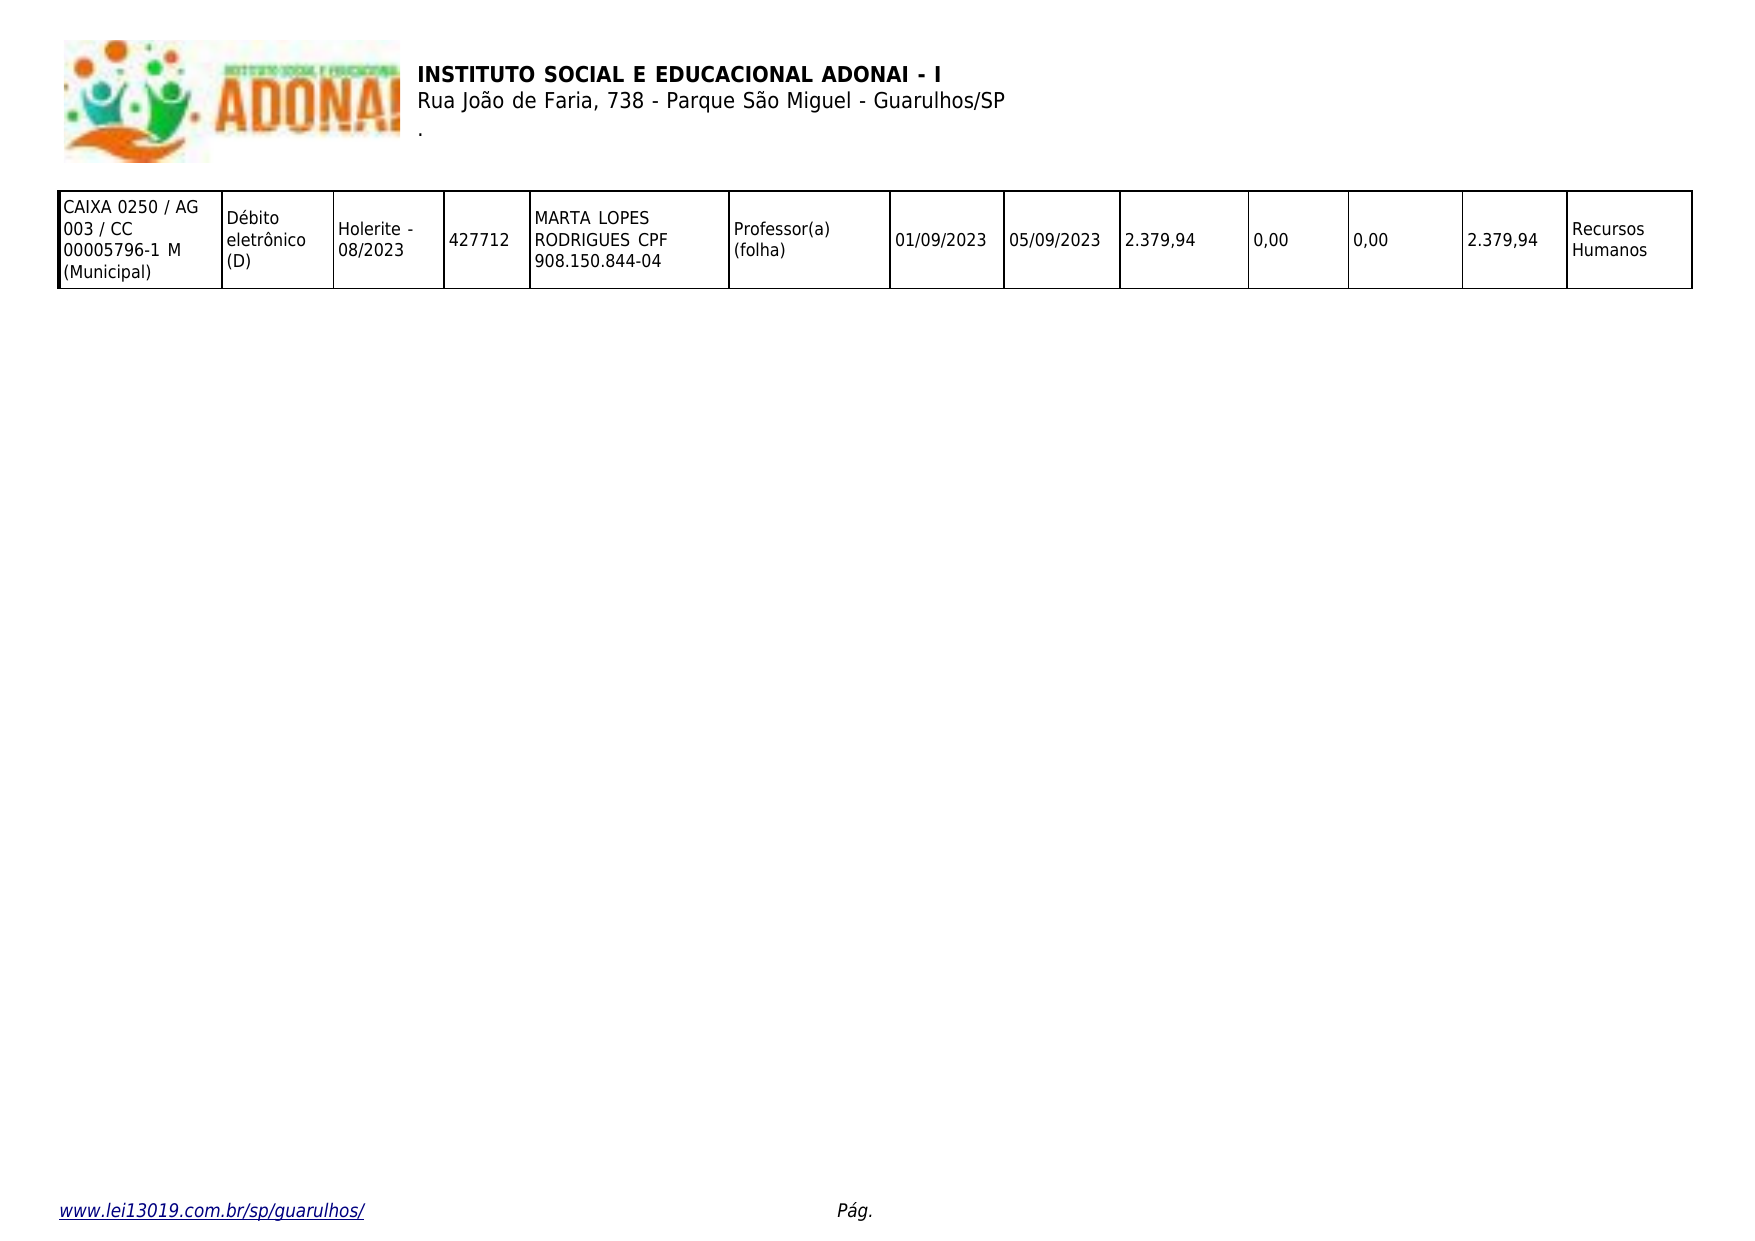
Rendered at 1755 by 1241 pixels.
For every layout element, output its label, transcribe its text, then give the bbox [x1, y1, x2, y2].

table_cell 2.379,94 [1121, 192, 1248, 287]
table_cell CAIXA 0250 / AG 003 / CC 00005796-1 M (Municipal) [61, 192, 221, 287]
table_cell MARTA LOPES RODRIGUES CPF 908.150.844-04 [531, 192, 728, 287]
table_cell 2.379,94 [1463, 192, 1566, 287]
table_cell 0,00 [1349, 192, 1462, 287]
table_cell Recursos Humanos [1568, 192, 1691, 287]
table_cell Débito eletrônico (D) [223, 192, 333, 287]
table_cell 427712 [445, 192, 529, 287]
table_cell Professor(a) (folha) [730, 192, 889, 287]
table_cell 0,00 [1249, 192, 1348, 287]
table_cell 05/09/2023 [1005, 192, 1119, 287]
table_cell 01/09/2023 [891, 192, 1003, 287]
table_cell Holerite - 08/2023 [334, 192, 443, 287]
